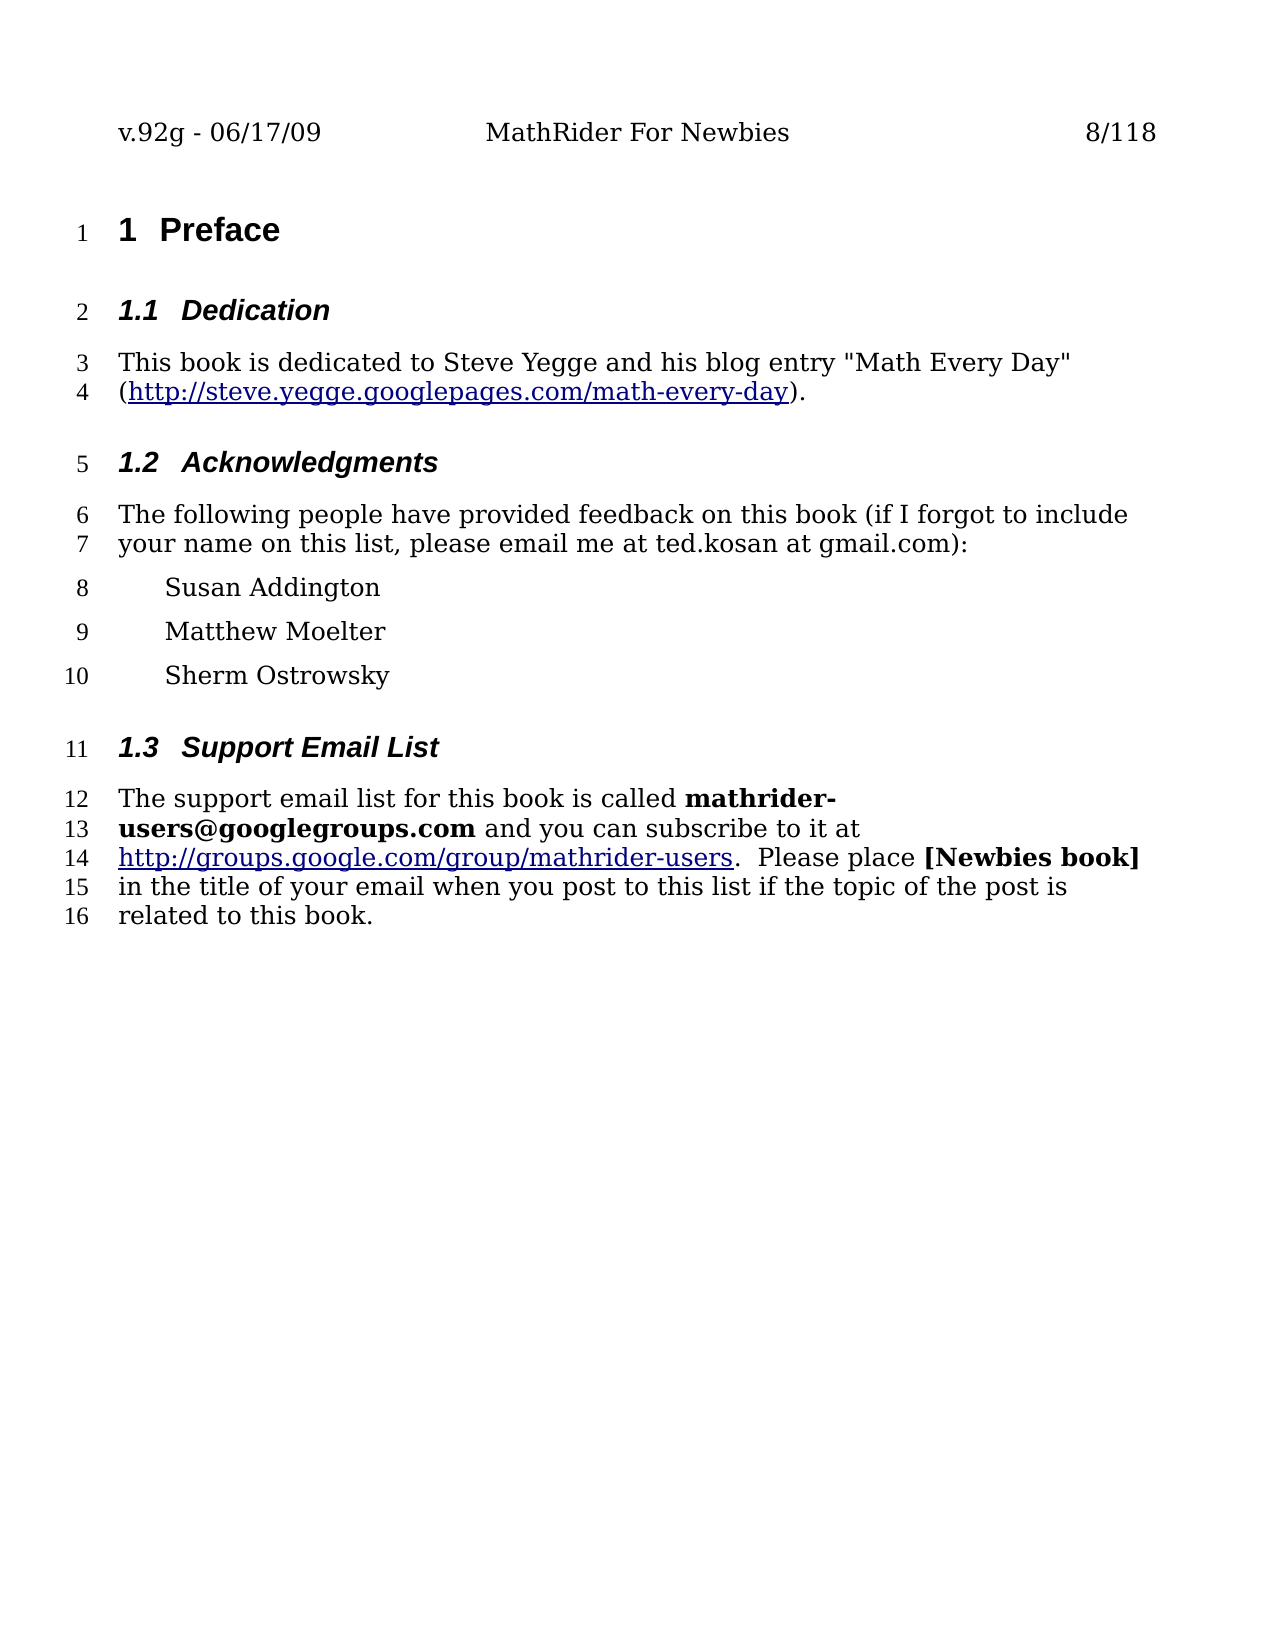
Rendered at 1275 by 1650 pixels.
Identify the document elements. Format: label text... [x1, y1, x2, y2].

subtitle Support Email List [118, 730, 1157, 763]
text The following people have provided feedback on this book (if I forgot to include your name on this list, please email me at ted.kosan at gmail.com): [118, 500, 1157, 558]
subtitle Dedication [118, 293, 1157, 327]
text Susan Addington [164, 573, 1157, 602]
text This book is dedicated to Steve Yegge and his blog entry "Math Every Day" (http://steve.yegge.googlepages.com/math-every-day). [118, 348, 1157, 406]
subtitle Acknowledgments [118, 445, 1157, 479]
text Matthew Moelter [164, 617, 1157, 646]
text The support email list for this book is called mathrider-users@googlegroups.com and you can subscribe to it at http://groups.google.com/group/mathrider-users. Please place [Newbies book] in the title of your email when you post to this list if the topic of the post is related to this book. [118, 784, 1157, 931]
text Sherm Ostrowsky [164, 661, 1157, 691]
subtitle Preface [118, 210, 1157, 248]
